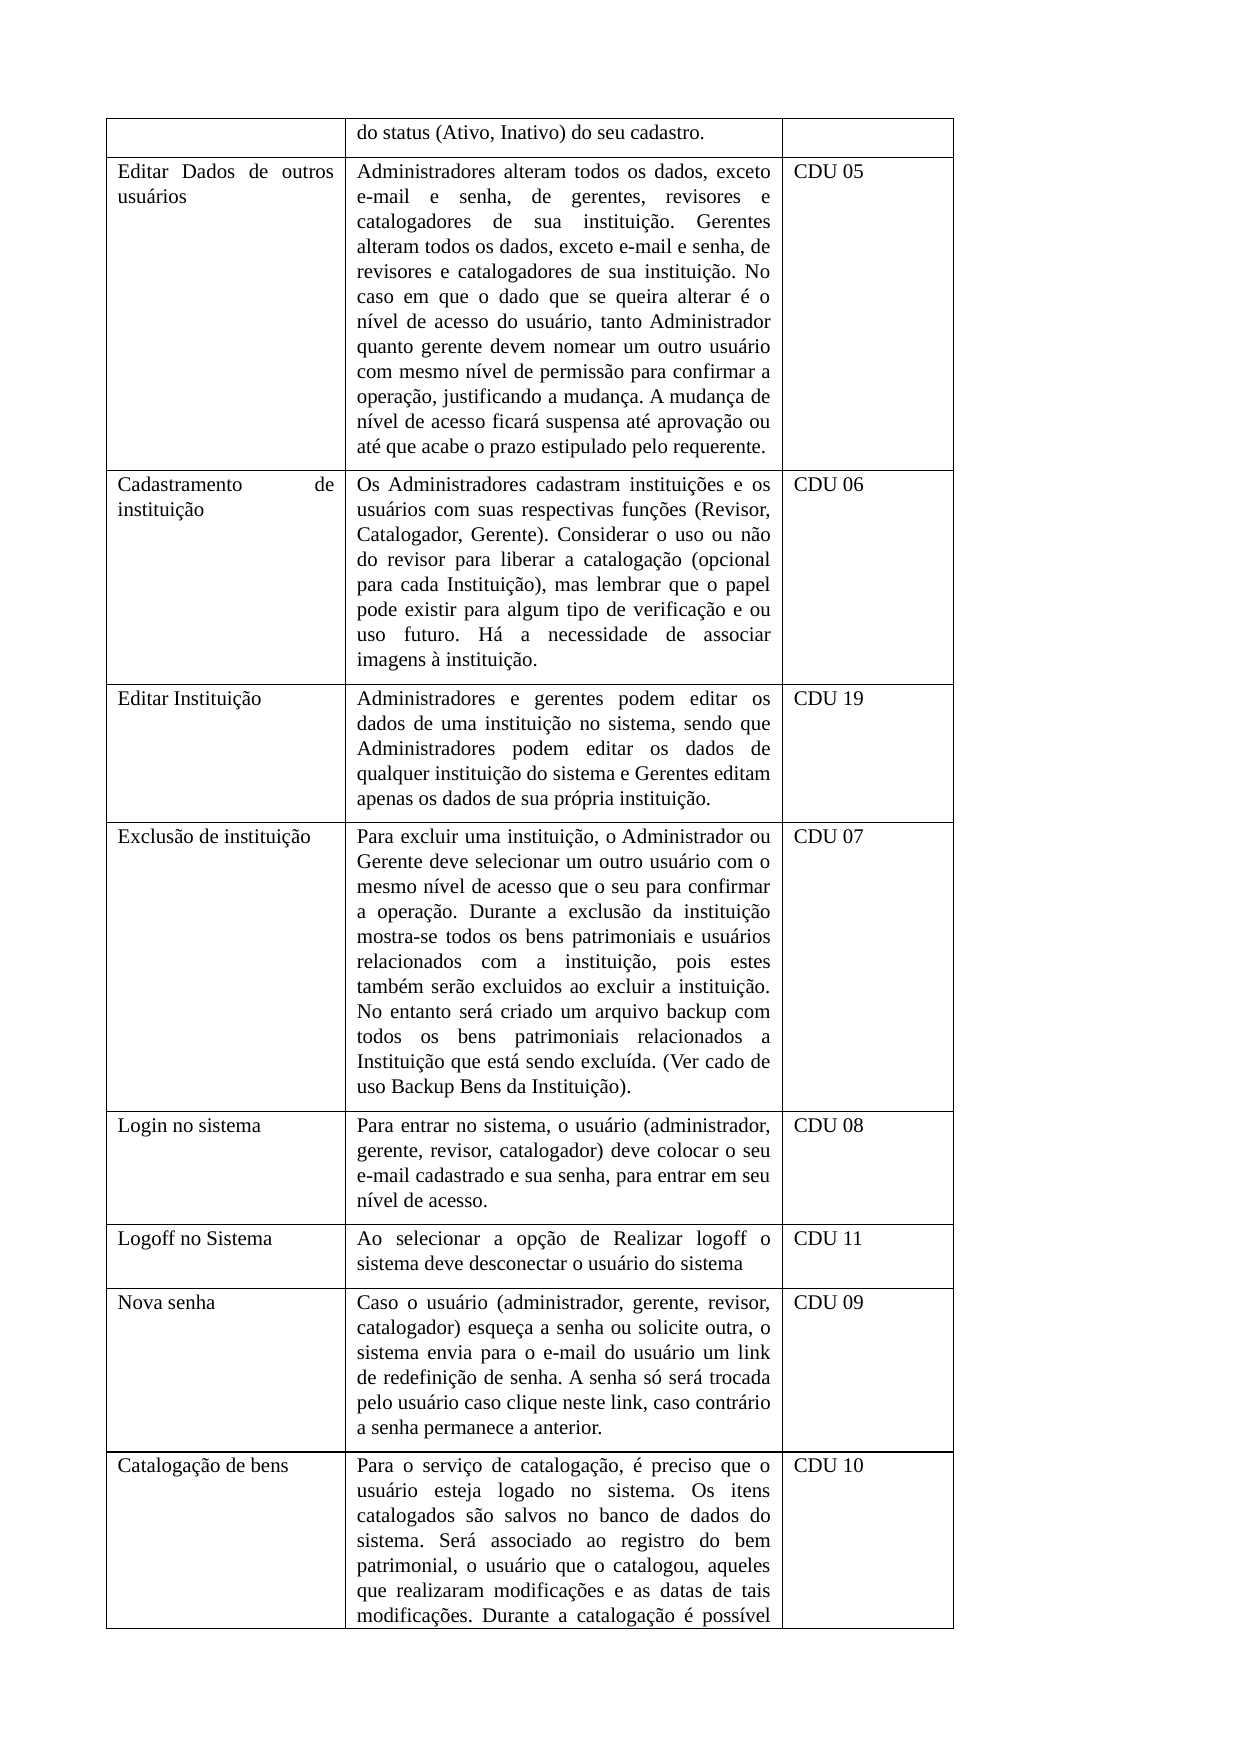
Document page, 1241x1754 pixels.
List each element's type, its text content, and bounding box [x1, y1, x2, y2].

table_cell Logoff no Sistema [107, 1225, 345, 1288]
table_cell Para excluir uma instituição, o Administrador ou Gerente deve selecionar um outro usuário com o mesmo nível de acesso que o seu para confirmar a operação. Durante a exclusão da instituição mostra-se todos os bens patrimoniais e usuários relacionados com a instituição, pois estes também serão excluidos ao excluir a instituição. No entanto será criado um arquivo backup com todos os bens patrimoniais relacionados a Instituição que está sendo excluída. (Ver cado de uso Backup Bens da Instituição). [346, 823, 782, 1111]
table_cell Cadastramento de instituição [107, 471, 345, 684]
table_cell CDU 06 [783, 471, 953, 684]
table_cell CDU 08 [783, 1112, 953, 1224]
table_cell Editar Dados de outros usuários [107, 158, 345, 470]
table_cell CDU 07 [783, 823, 953, 1111]
table_cell CDU 09 [783, 1289, 953, 1451]
table_cell Para o serviço de catalogação, é preciso que o usuário esteja logado no sistema. Os itens catalogados são salvos no banco de dados do sistema. Será associado ao registro do bem patrimonial, o usuário que o catalogou, aqueles que realizaram modificações e as datas de tais modificações. Durante a catalogação é possível [346, 1453, 782, 1627]
table_cell CDU 05 [783, 158, 953, 470]
table_cell CDU 10 [783, 1453, 953, 1627]
table_cell Ao selecionar a opção de Realizar logoff o sistema deve desconectar o usuário do sistema [346, 1225, 782, 1288]
table_cell Caso o usuário (administrador, gerente, revisor, catalogador) esqueça a senha ou solicite outra, o sistema envia para o e-mail do usuário um link de redefinição de senha. A senha só será trocada pelo usuário caso clique neste link, caso contrário a senha permanece a anterior. [346, 1289, 782, 1451]
table_cell Para entrar no sistema, o usuário (administrador, gerente, revisor, catalogador) deve colocar o seu e-mail cadastrado e sua senha, para entrar em seu nível de acesso. [346, 1112, 782, 1224]
table_cell Os Administradores cadastram instituições e os usuários com suas respectivas funções (Revisor, Catalogador, Gerente). Considerar o uso ou não do revisor para liberar a catalogação (opcional para cada Instituição), mas lembrar que o papel pode existir para algum tipo de verificação e ou uso futuro. Há a necessidade de associar imagens à instituição. [346, 471, 782, 684]
table_cell do status (Ativo, Inativo) do seu cadastro. [346, 119, 782, 157]
table_cell CDU 11 [783, 1225, 953, 1288]
table_cell Exclusão de instituição [107, 823, 345, 1111]
table_cell [783, 119, 953, 157]
table_cell Catalogação de bens [107, 1453, 345, 1627]
table_cell [107, 119, 345, 157]
table_cell Editar Instituição [107, 685, 345, 822]
table_cell Administradores alteram todos os dados, exceto e-mail e senha, de gerentes, revisores e catalogadores de sua instituição. Gerentes alteram todos os dados, exceto e-mail e senha, de revisores e catalogadores de sua instituição. No caso em que o dado que se queira alterar é o nível de acesso do usuário, tanto Administrador quanto gerente devem nomear um outro usuário com mesmo nível de permissão para confirmar a operação, justificando a mudança. A mudança de nível de acesso ficará suspensa até aprovação ou até que acabe o prazo estipulado pelo requerente. [346, 158, 782, 470]
table_cell Nova senha [107, 1289, 345, 1451]
table_cell Login no sistema [107, 1112, 345, 1224]
table_cell Administradores e gerentes podem editar os dados de uma instituição no sistema, sendo que Administradores podem editar os dados de qualquer instituição do sistema e Gerentes editam apenas os dados de sua própria instituição. [346, 685, 782, 822]
table_cell CDU 19 [783, 685, 953, 822]
